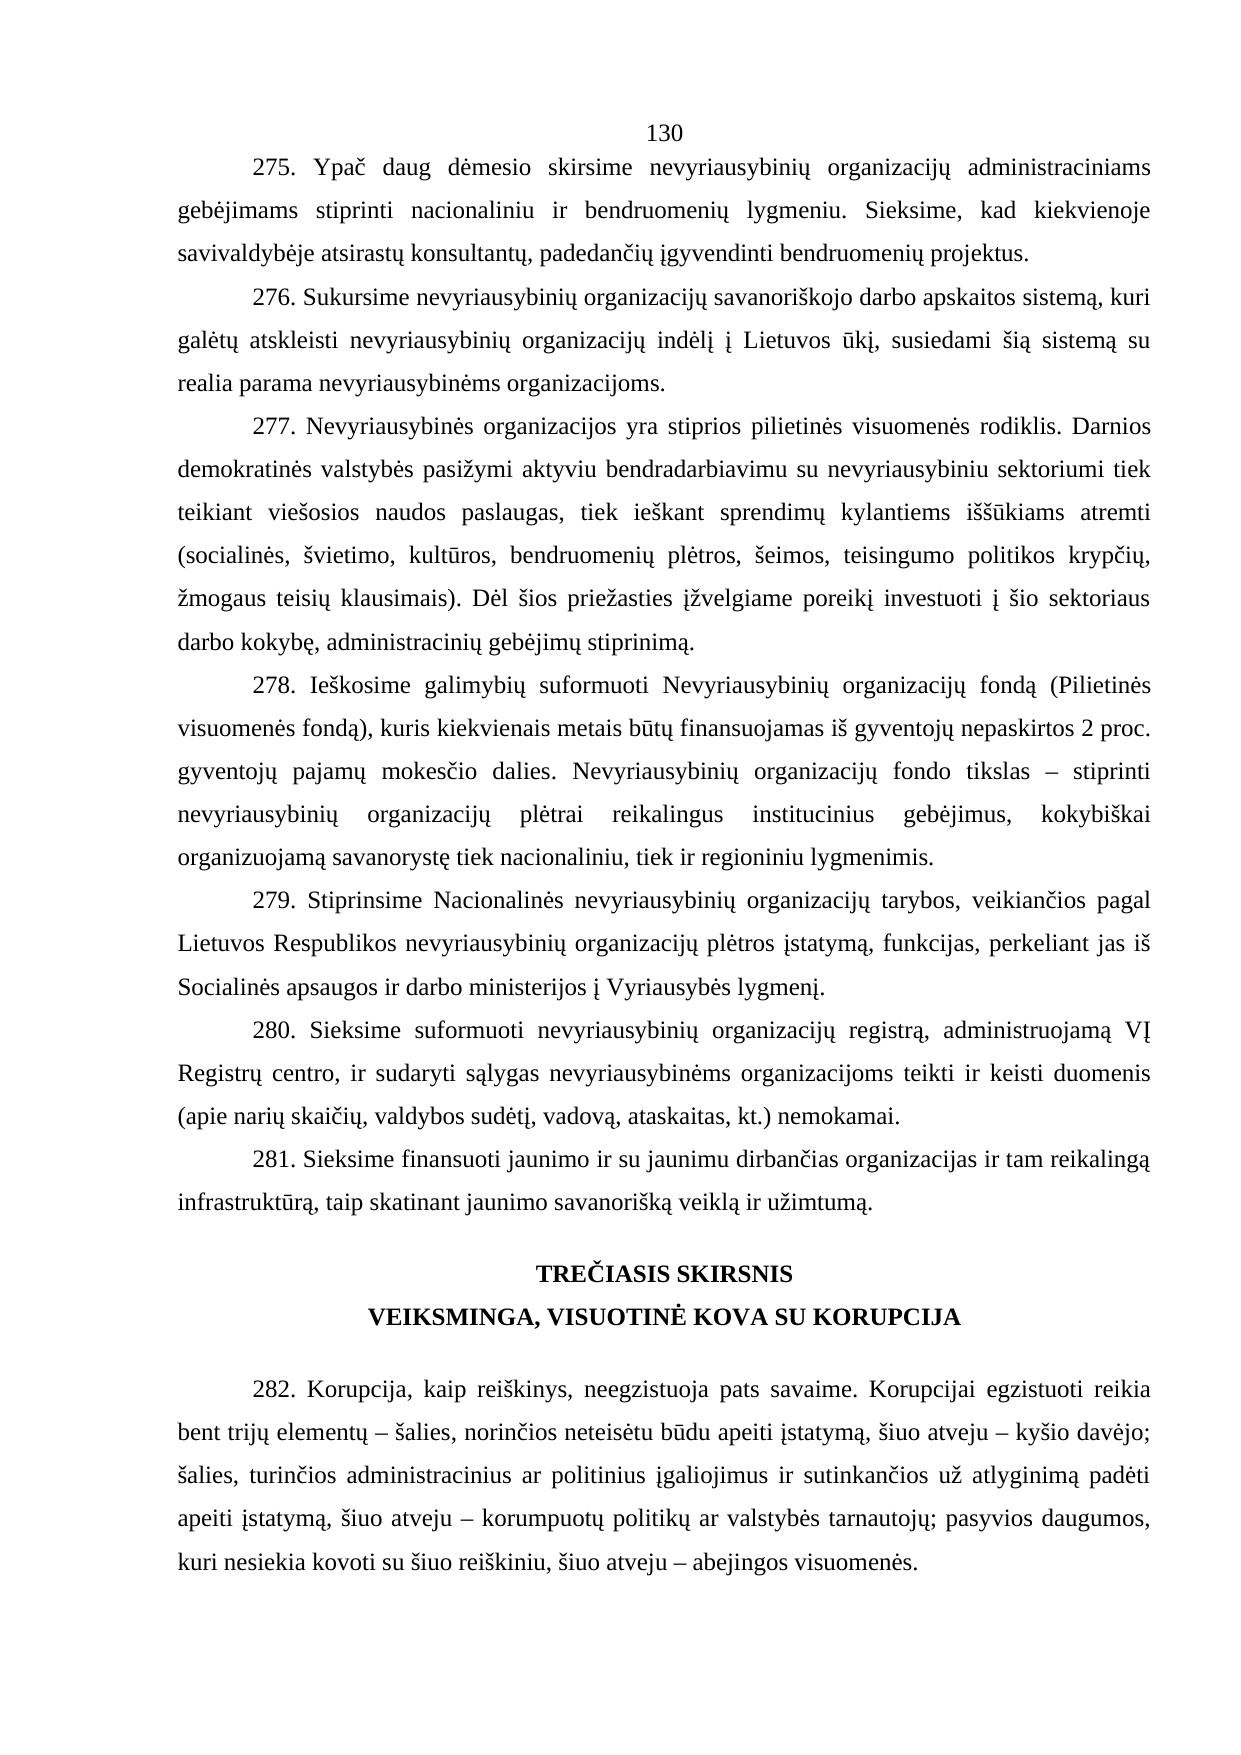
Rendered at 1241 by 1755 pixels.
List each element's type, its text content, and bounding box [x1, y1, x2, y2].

text TREČIASIS SKIRSNIS [177, 1259, 1152, 1288]
text 279. Stiprinsime Nacionalinės nevyriausybinių organizacijų tarybos, veikiančios pagal Lietuvos Respublikos nevyriausybinių organizacijų plėtros įstatymą, funkcijas, perkeliant jas iš Socialinės apsaugos ir darbo ministerijos į Vyriausybės lygmenį. [177, 885, 1152, 1000]
text 281. Sieksime finansuoti jaunimo ir su jaunimu dirbančias organizacijas ir tam reikalingą infrastruktūrą, taip skatinant jaunimo savanorišką veiklą ir užimtumą. [177, 1144, 1152, 1216]
text 280. Sieksime suformuoti nevyriausybinių organizacijų registrą, administruojamą VĮ Registrų centro, ir sudaryti sąlygas nevyriausybinėms organizacijoms teikti ir keisti duomenis (apie narių skaičių, valdybos sudėtį, vadovą, ataskaitas, kt.) nemokamai. [177, 1015, 1152, 1130]
text 276. Sukursime nevyriausybinių organizacijų savanoriškojo darbo apskaitos sistemą, kuri galėtų atskleisti nevyriausybinių organizacijų indėlį į Lietuvos ūkį, susiedami šią sistemą su realia parama nevyriausybinėms organizacijoms. [177, 282, 1152, 397]
text 278. Ieškosime galimybių suformuoti Nevyriausybinių organizacijų fondą (Pilietinės visuomenės fondą), kuris kiekvienais metais būtų finansuojamas iš gyventojų nepaskirtos 2 proc. gyventojų pajamų mokesčio dalies. Nevyriausybinių organizacijų fondo tikslas – stiprinti nevyriausybinių organizacijų plėtrai reikalingus institucinius gebėjimus, kokybiškai organizuojamą savanorystę tiek nacionaliniu, tiek ir regioniniu lygmenimis. [177, 670, 1152, 871]
text 275. Ypač daug dėmesio skirsime nevyriausybinių organizacijų administraciniams gebėjimams stiprinti nacionaliniu ir bendruomenių lygmeniu. Sieksime, kad kiekvienoje savivaldybėje atsirastų konsultantų, padedančių įgyvendinti bendruomenių projektus. [177, 152, 1152, 267]
text 282. Korupcija, kaip reiškinys, neegzistuoja pats savaime. Korupcijai egzistuoti reikia bent trijų elementų – šalies, norinčios neteisėtu būdu apeiti įstatymą, šiuo atveju – kyšio davėjo; šalies, turinčios administracinius ar politinius įgaliojimus ir sutinkančios už atlyginimą padėti apeiti įstatymą, šiuo atveju – korumpuotų politikų ar valstybės tarnautojų; pasyvios daugumos, kuri nesiekia kovoti su šiuo reiškiniu, šiuo atveju – abejingos visuomenės. [177, 1374, 1152, 1575]
text 277. Nevyriausybinės organizacijos yra stiprios pilietinės visuomenės rodiklis. Darnios demokratinės valstybės pasižymi aktyviu bendradarbiavimu su nevyriausybiniu sektoriumi tiek teikiant viešosios naudos paslaugas, tiek ieškant sprendimų kylantiems iššūkiams atremti (socialinės, švietimo, kultūros, bendruomenių plėtros, šeimos, teisingumo politikos krypčių, žmogaus teisių klausimais). Dėl šios priežasties įžvelgiame poreikį investuoti į šio sektoriaus darbo kokybę, administracinių gebėjimų stiprinimą. [177, 411, 1152, 655]
text VEIKSMINGA, VISUOTINĖ KOVA SU KORUPCIJA [177, 1302, 1152, 1331]
